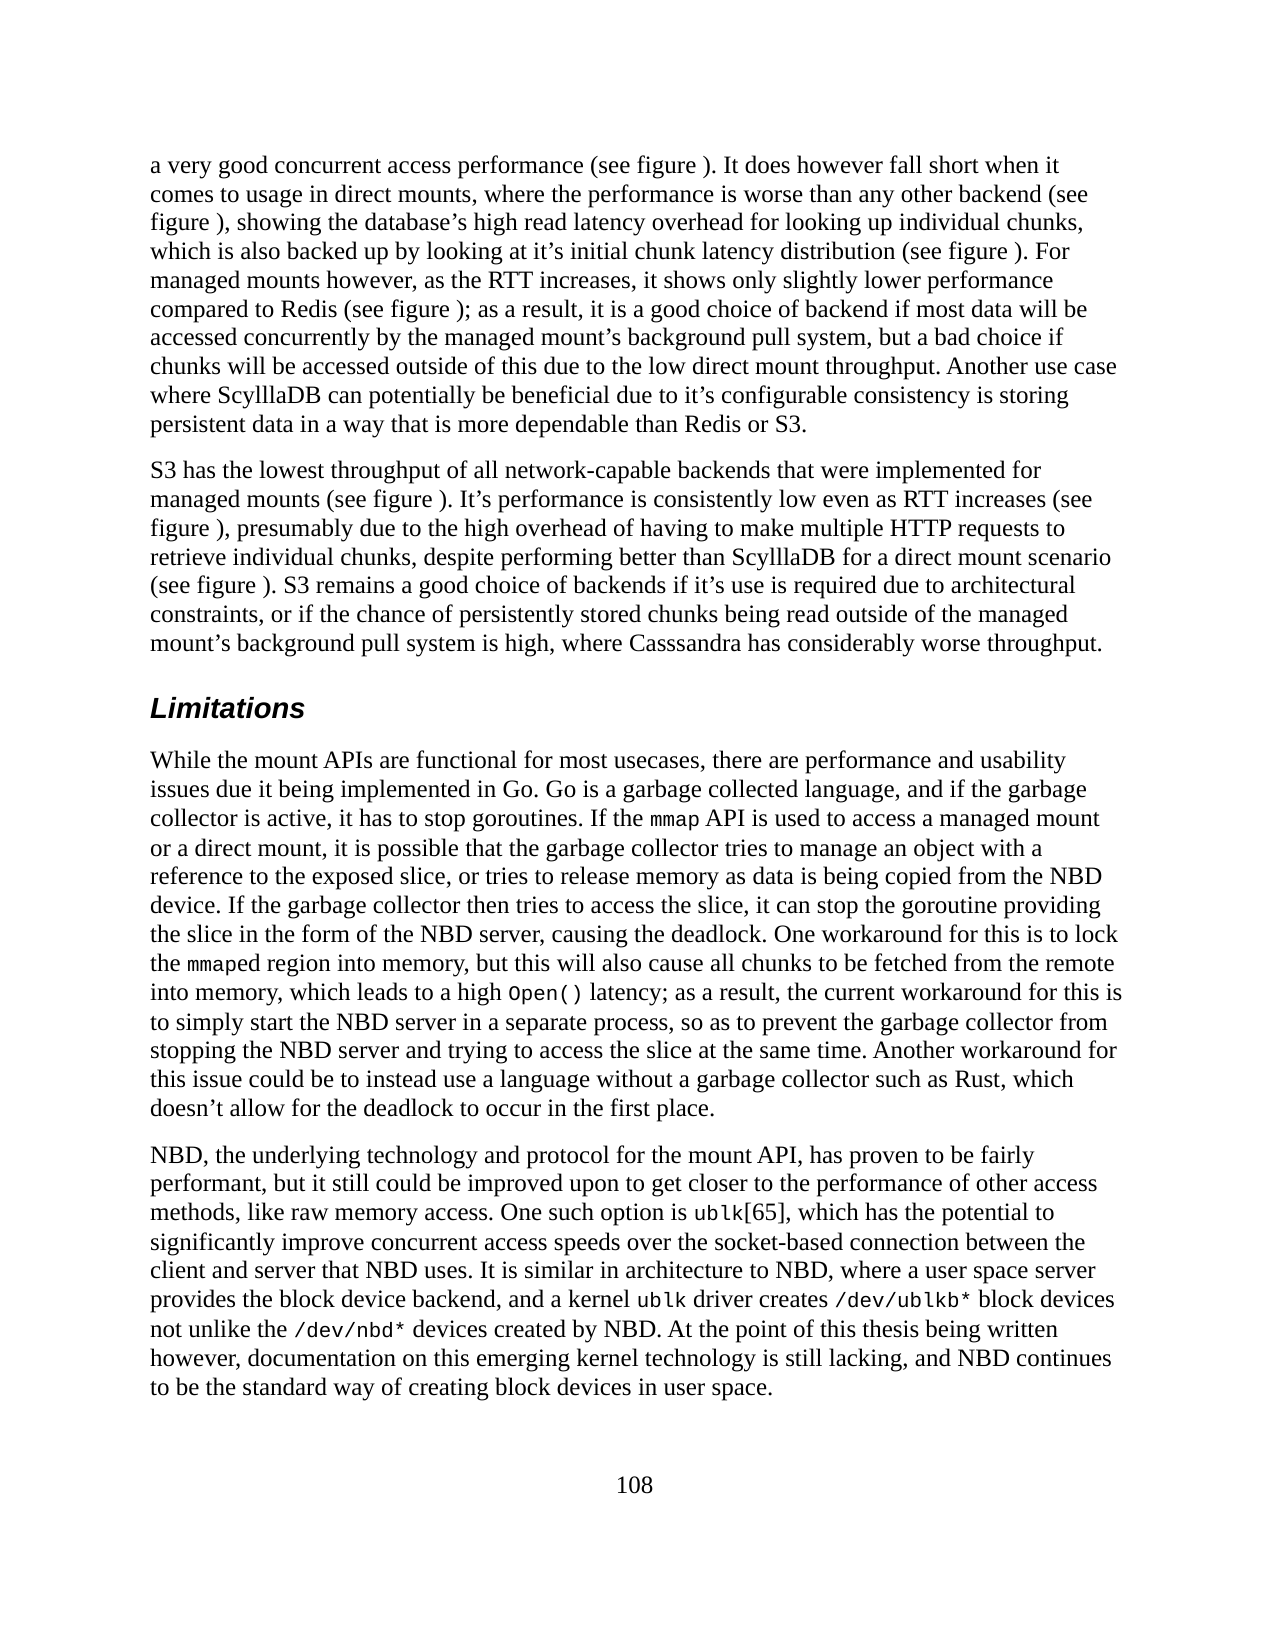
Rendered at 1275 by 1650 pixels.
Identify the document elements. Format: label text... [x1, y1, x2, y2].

text a very good concurrent access performance (see figure ). It does however fall short when it comes to usage in direct mounts, where the performance is worse than any other backend (see figure ), showing the database’s high read latency overhead for looking up individual chunks, which is also backed up by looking at it’s initial chunk latency distribution (see figure ). For managed mounts however, as the RTT increases, it shows only slightly lower performance compared to Redis (see figure ); as a result, it is a good choice of backend if most data will be accessed concurrently by the managed mount’s background pull system, but a bad choice if chunks will be accessed outside of this due to the low direct mount throughput. Another use case where ScylllaDB can potentially be beneficial due to it’s configurable consistency is storing persistent data in a way that is more dependable than Redis or S3. [150, 150, 1125, 437]
text While the mount APIs are functional for most usecases, there are performance and usability issues due it being implemented in Go. Go is a garbage collected language, and if the garbage collector is active, it has to stop goroutines. If the mmap API is used to access a managed mount or a direct mount, it is possible that the garbage collector tries to manage an object with a reference to the exposed slice, or tries to release memory as data is being copied from the NBD device. If the garbage collector then tries to access the slice, it can stop the goroutine providing the slice in the form of the NBD server, causing the deadlock. One workaround for this is to lock the mmaped region into memory, but this will also cause all chunks to be fetched from the remote into memory, which leads to a high Open() latency; as a result, the current workaround for this is to simply start the NBD server in a separate process, so as to prevent the garbage collector from stopping the NBD server and trying to access the slice at the same time. Another workaround for this issue could be to instead use a language without a garbage collector such as Rust, which doesn’t allow for the deadlock to occur in the first place. [150, 746, 1125, 1122]
text NBD, the underlying technology and protocol for the mount API, has proven to be fairly performant, but it still could be improved upon to get closer to the performance of other access methods, like raw memory access. One such option is ublk[65], which has the potential to significantly improve concurrent access speeds over the socket-based connection between the client and server that NBD uses. It is similar in architecture to NBD, where a user space server provides the block device backend, and a kernel ublk driver creates /dev/ublkb* block devices not unlike the /dev/nbd* devices created by NBD. At the point of this thesis being written however, documentation on this emerging kernel technology is still lacking, and NBD continues to be the standard way of creating block devices in user space. [150, 1140, 1125, 1401]
subtitle Limitations [150, 691, 1125, 724]
text S3 has the lowest throughput of all network-capable backends that were implemented for managed mounts (see figure ). It’s performance is consistently low even as RTT increases (see figure ), presumably due to the high overhead of having to make multiple HTTP requests to retrieve individual chunks, despite performing better than ScylllaDB for a direct mount scenario (see figure ). S3 remains a good choice of backends if it’s use is required due to architectural constraints, or if the chance of persistently stored chunks being read outside of the managed mount’s background pull system is high, where Casssandra has considerably worse throughput. [150, 455, 1125, 657]
